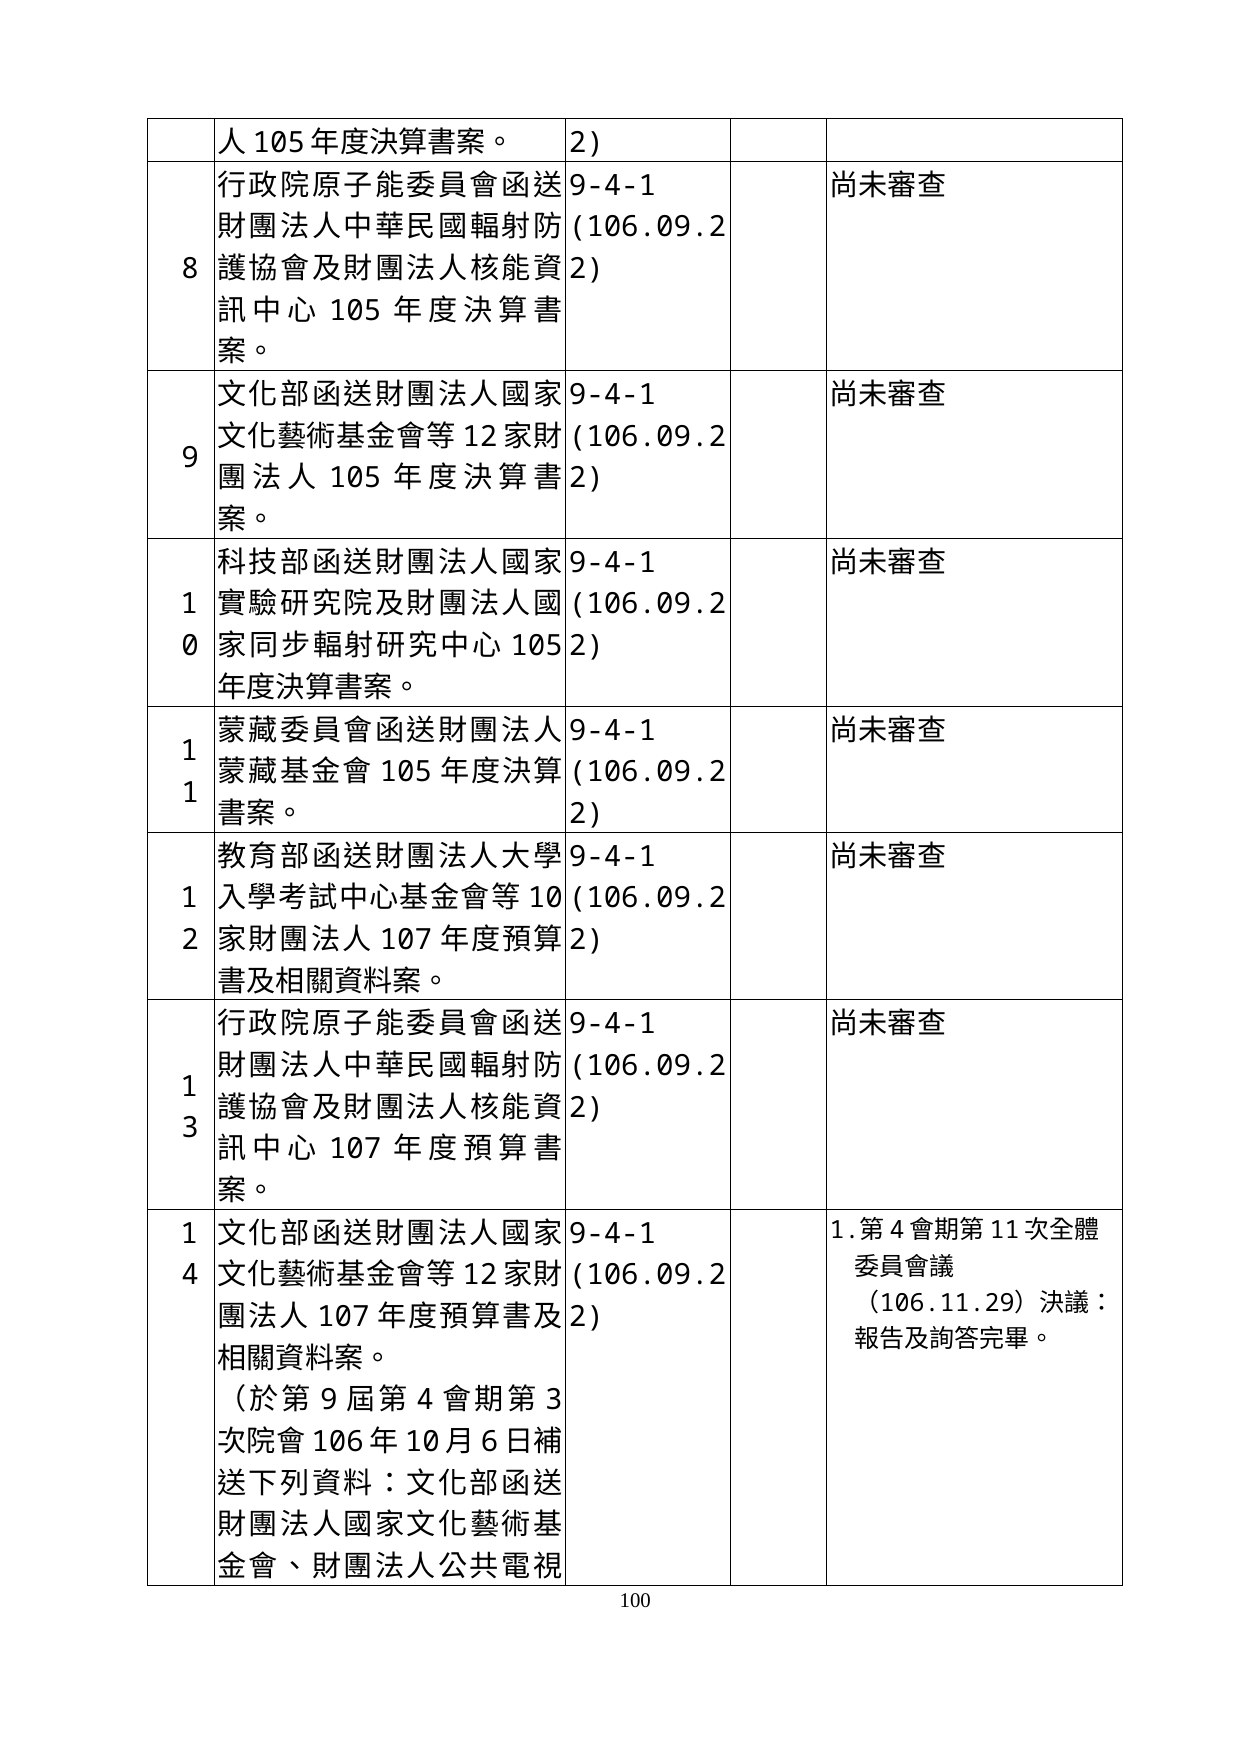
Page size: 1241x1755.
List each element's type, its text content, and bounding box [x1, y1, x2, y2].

table_cell 9-4-1 (106.09.22) [566, 1000, 730, 1209]
table_cell [148, 833, 214, 999]
table_cell [731, 371, 826, 538]
table_cell 尚未審查 [827, 1000, 1122, 1209]
table_cell [148, 119, 214, 161]
table_cell 9-4-1 (106.09.22) [566, 707, 730, 832]
table_cell 尚未審查 [827, 539, 1122, 706]
table_cell 科技部函送財團法人國家實驗研究院及財團法人國家同步輻射研究中心105年度決算書案。 [215, 539, 565, 706]
table_cell 教育部函送財團法人大學入學考試中心基金會等10家財團法人107年度預算書及相關資料案。 [215, 833, 565, 999]
table_cell 文化部函送財團法人國家文化藝術基金會等12家財團法人105年度決算書案。 [215, 371, 565, 538]
table_cell 尚未審查 [827, 833, 1122, 999]
table_cell [731, 162, 826, 370]
table_cell 行政院原子能委員會函送財團法人中華民國輻射防護協會及財團法人核能資訊中心107年度預算書案。 [215, 1000, 565, 1209]
table_cell 尚未審查 [827, 162, 1122, 370]
table_cell [148, 1210, 214, 1585]
table_cell 1.第4會期第11次全體委員會議（106.11.29）決議：報告及詢答完畢。 [827, 1210, 1122, 1585]
table_cell 9-4-1 (106.09.22) [566, 833, 730, 999]
table_cell 文化部函送財團法人國家文化藝術基金會等12家財團法人107年度預算書及相關資料案。 （於第9屆第4會期第3次院會106年10月6日補送下列資料：文化部函送財團法人國家文化藝術基金會、財團法人公共電視 [215, 1210, 565, 1585]
table_cell [148, 707, 214, 832]
table_cell [731, 119, 826, 161]
table_cell 尚未審查 [827, 707, 1122, 832]
table_cell [731, 1000, 826, 1209]
table_cell [731, 707, 826, 832]
table_cell 蒙藏委員會函送財團法人蒙藏基金會105年度決算書案。 [215, 707, 565, 832]
table_cell 9-4-1 (106.09.22) [566, 162, 730, 370]
table_cell 9-4-1 (106.09.22) [566, 371, 730, 538]
table_cell [148, 539, 214, 706]
table_cell 2) [566, 119, 730, 161]
table_cell 人105年度決算書案。 [215, 119, 565, 161]
table_cell [731, 1210, 826, 1585]
table_cell [731, 539, 826, 706]
table_cell [148, 1000, 214, 1209]
table_cell 9-4-1 (106.09.22) [566, 1210, 730, 1585]
table_cell 9-4-1 (106.09.22) [566, 539, 730, 706]
table_cell [148, 162, 214, 370]
table_cell 尚未審查 [827, 371, 1122, 538]
table_cell 行政院原子能委員會函送財團法人中華民國輻射防護協會及財團法人核能資訊中心105年度決算書案。 [215, 162, 565, 370]
table_cell [731, 833, 826, 999]
table_cell [827, 119, 1122, 161]
table_cell [148, 371, 214, 538]
